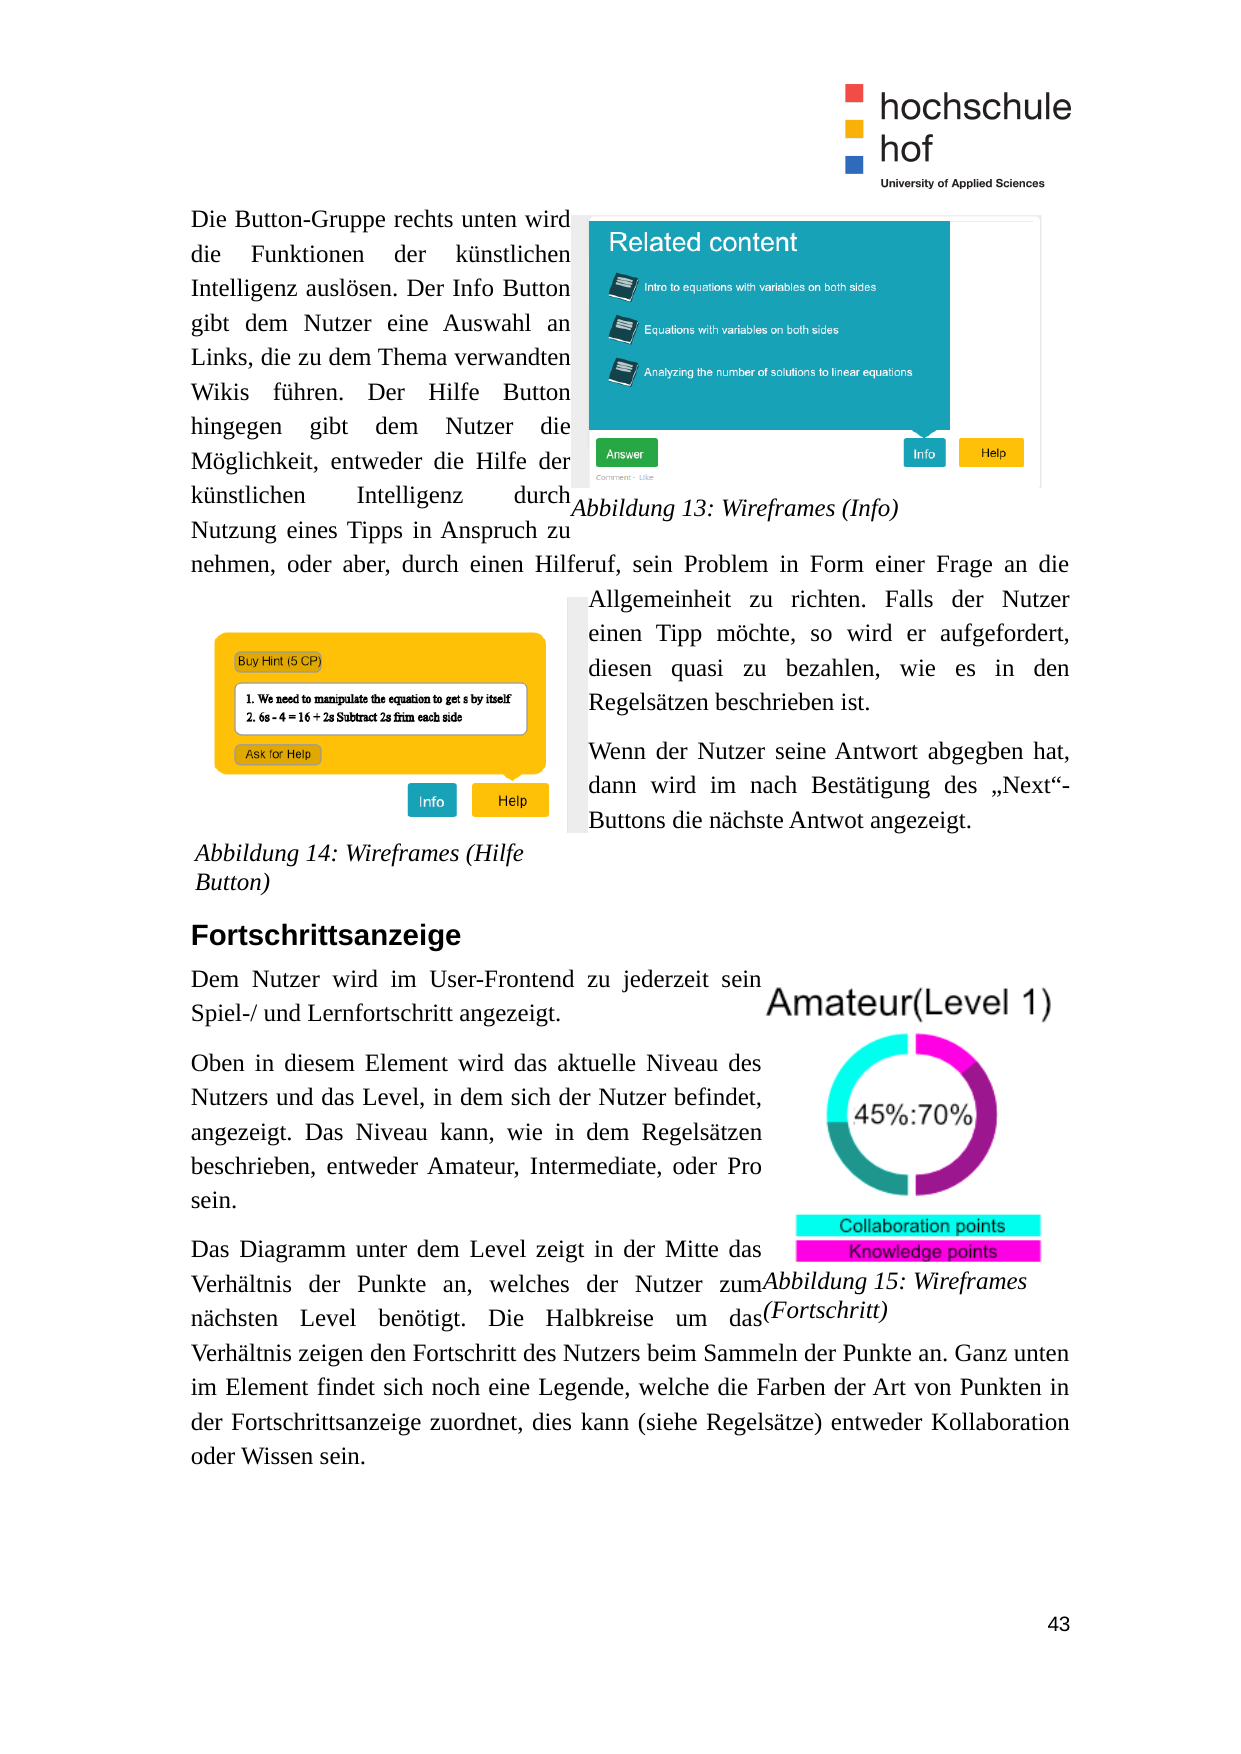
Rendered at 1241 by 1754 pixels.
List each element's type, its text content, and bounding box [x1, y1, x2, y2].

picture [309, 597, 521, 833]
text Wenn der Nutzer seine Antwort abgegben hat, dann wird im nach Bestätigung des „Next“-Buttons die nächste Antwot angezeigt. [588, 736, 1070, 834]
text Die Button-Gruppe rechts unten wird die Funktionen der künstlichen Intelligenz auslösen. Der Info Button gibt dem Nutzer eine Auswahl an Links, die zu dem Thema verwandten Wikis führen. Der Hilfe Button hingegen gibt dem Nutzer die Möglichkeit, entweder die Hilfe der künstlichen Intelligenz durch Nutzung eines Tipps in Anspruch zu nehmen, oder aber, durch einen Hilferuf, sein Problem in Form einer Frage an die Allgemeinheit zu richten. Falls der Nutzer einen Tipp möchte, so wird er aufgefordert, diesen quasi zu bezahlen, wie es in den Regelsätzen beschrieben ist. [191, 202, 1077, 716]
text Abbildung 15: Wireframes (Fortschritt) [763, 1266, 1058, 1323]
text Abbildung 13: Wireframes (Info) [571, 488, 1077, 522]
text Das Diagramm unter dem Level zeigt in der Mitte das Verhältnis der Punkte an, welches der Nutzer zum nächsten Level benötigt. Die Halbkreise um das Verhältnis zeigen den Fortschritt des Nutzers beim Sammeln der Punkte an. Ganz unten im Element findet sich noch eine Legende, welche die Farben der Art von Punkten in der Fortschrittsanzeige zuordnet, dies kann (siehe Regelsätze) entweder Kollaboration oder Wissen sein. [191, 1234, 1070, 1470]
subtitle Fortschrittsanzeige [191, 918, 1070, 952]
picture [619, 215, 930, 488]
picture [762, 966, 1058, 1266]
text Abbildung 14: Wireframes (Hilfe Button) [195, 833, 588, 895]
text Oben in diesem Element wird das aktuelle Niveau des Nutzers und das Level, in dem sich der Nutzer befindet, angezeigt. Das Niveau kann, wie in dem Regelsätzen beschrieben, entweder Amateur, Intermediate, oder Pro sein. [191, 1048, 762, 1214]
text Dem Nutzer wird im User-Frontend zu jederzeit sein Spiel-/ und Lernfortschritt angezeigt. [191, 964, 1070, 1027]
picture [845, 84, 1071, 189]
